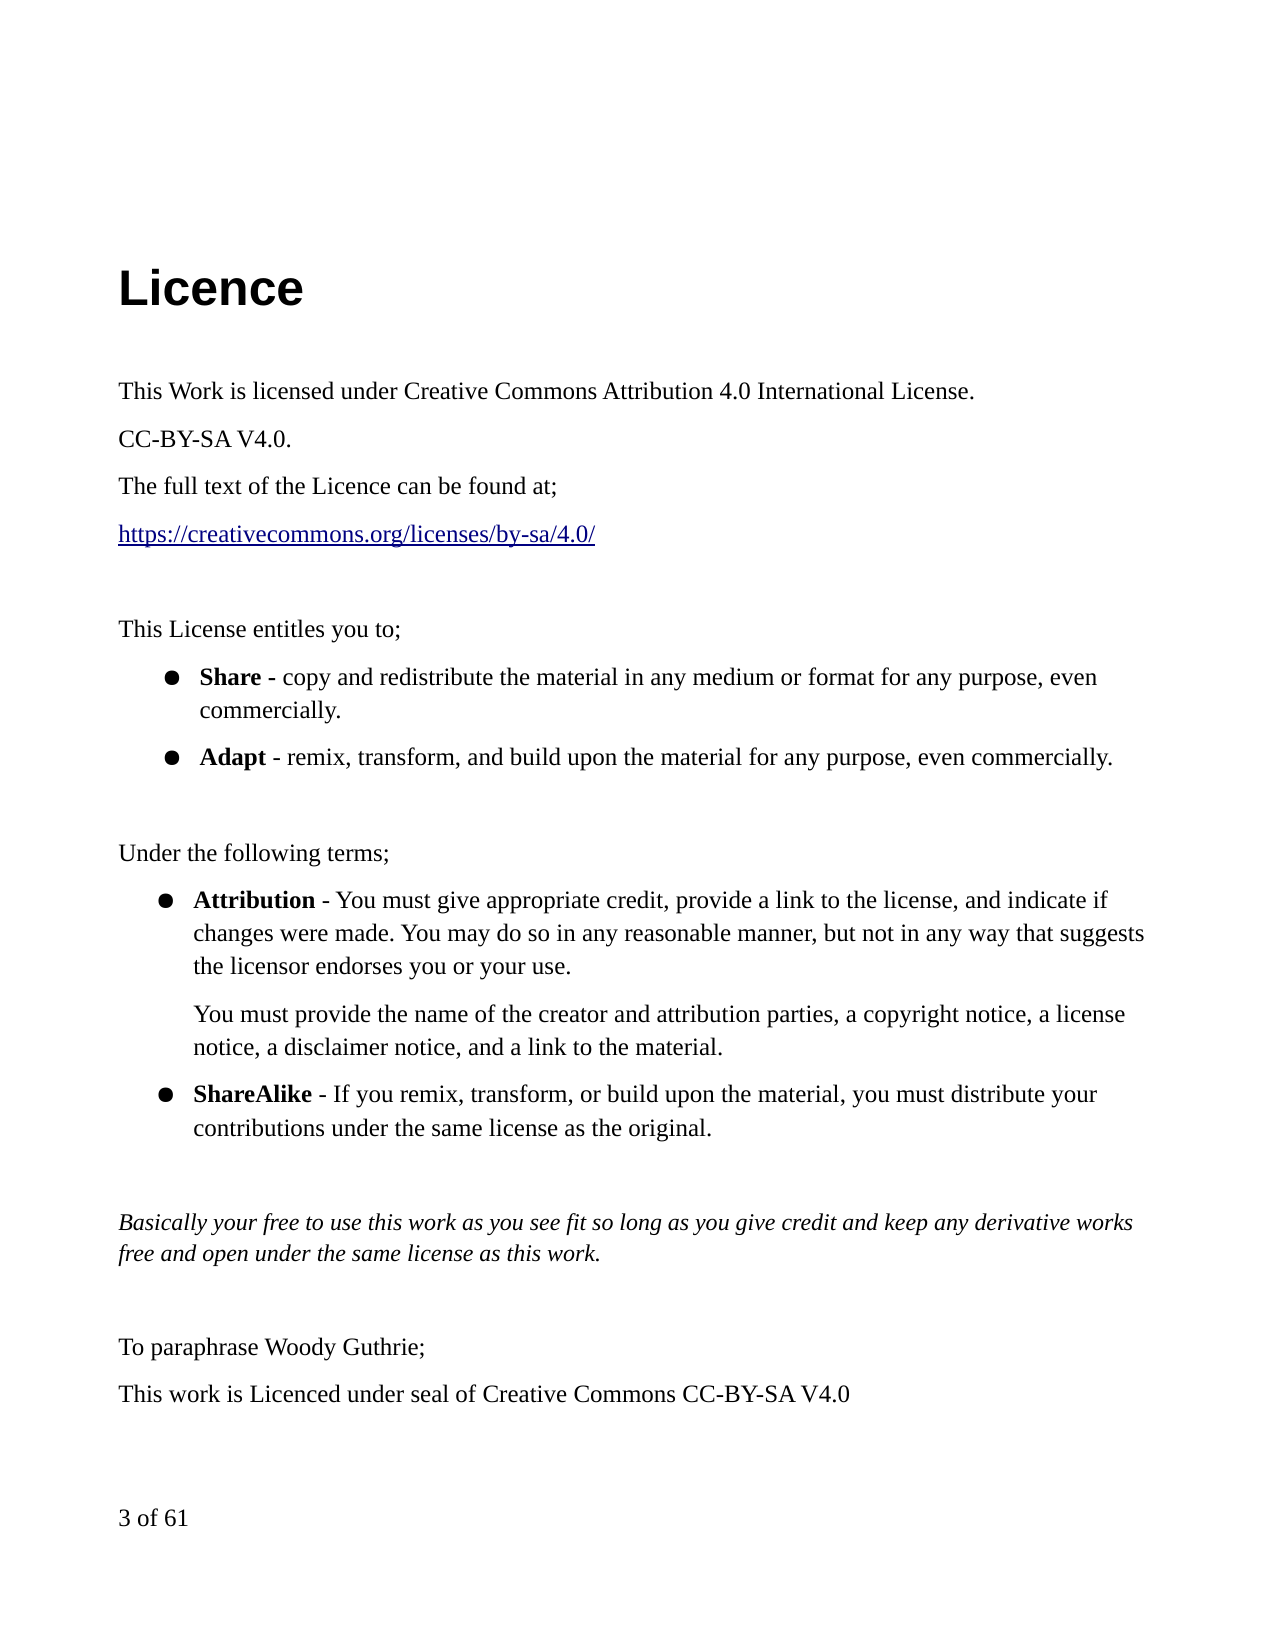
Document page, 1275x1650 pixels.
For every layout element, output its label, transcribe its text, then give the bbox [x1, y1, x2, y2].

text This Work is licensed under Creative Commons Attribution 4.0 International License. [118, 376, 1157, 405]
text The full text of the Licence can be found at; [118, 471, 1157, 500]
subtitle Licence [118, 259, 1157, 316]
text Under the following terms; [118, 838, 1157, 866]
list Attribution - You must give appropriate credit, provide a link to the license, and indicate if changes were made. You may do so in any reasonable manner, but not in any way that suggests the licensor endorses you or your use. [156, 885, 1157, 980]
list You must provide the name of the creator and attribution parties, a copyright notice, a license notice, a disclaimer notice, and a link to the material. [156, 999, 1157, 1061]
list ShareAlike - If you remix, transform, or build upon the material, you must distribute your contributions under the same license as the original. [156, 1079, 1157, 1141]
list Share - copy and redistribute the material in any medium or format for any purpose, even commercially. [162, 662, 1157, 724]
text https://creativecommons.org/licenses/by-sa/4.0/ [118, 519, 1157, 548]
text This License entitles you to; [118, 614, 1157, 643]
text This work is Licenced under seal of Creative Commons CC-BY-SA V4.0 [118, 1379, 1157, 1408]
text CC-BY-SA V4.0. [118, 424, 1157, 453]
text Basically your free to use this work as you see fit so long as you give credit and keep any derivative works free and open under the same license as this work. [118, 1208, 1157, 1267]
list Adapt - remix, transform, and build upon the material for any purpose, even commercially. [162, 742, 1157, 771]
text To paraphrase Woody Guthrie; [118, 1332, 1157, 1361]
